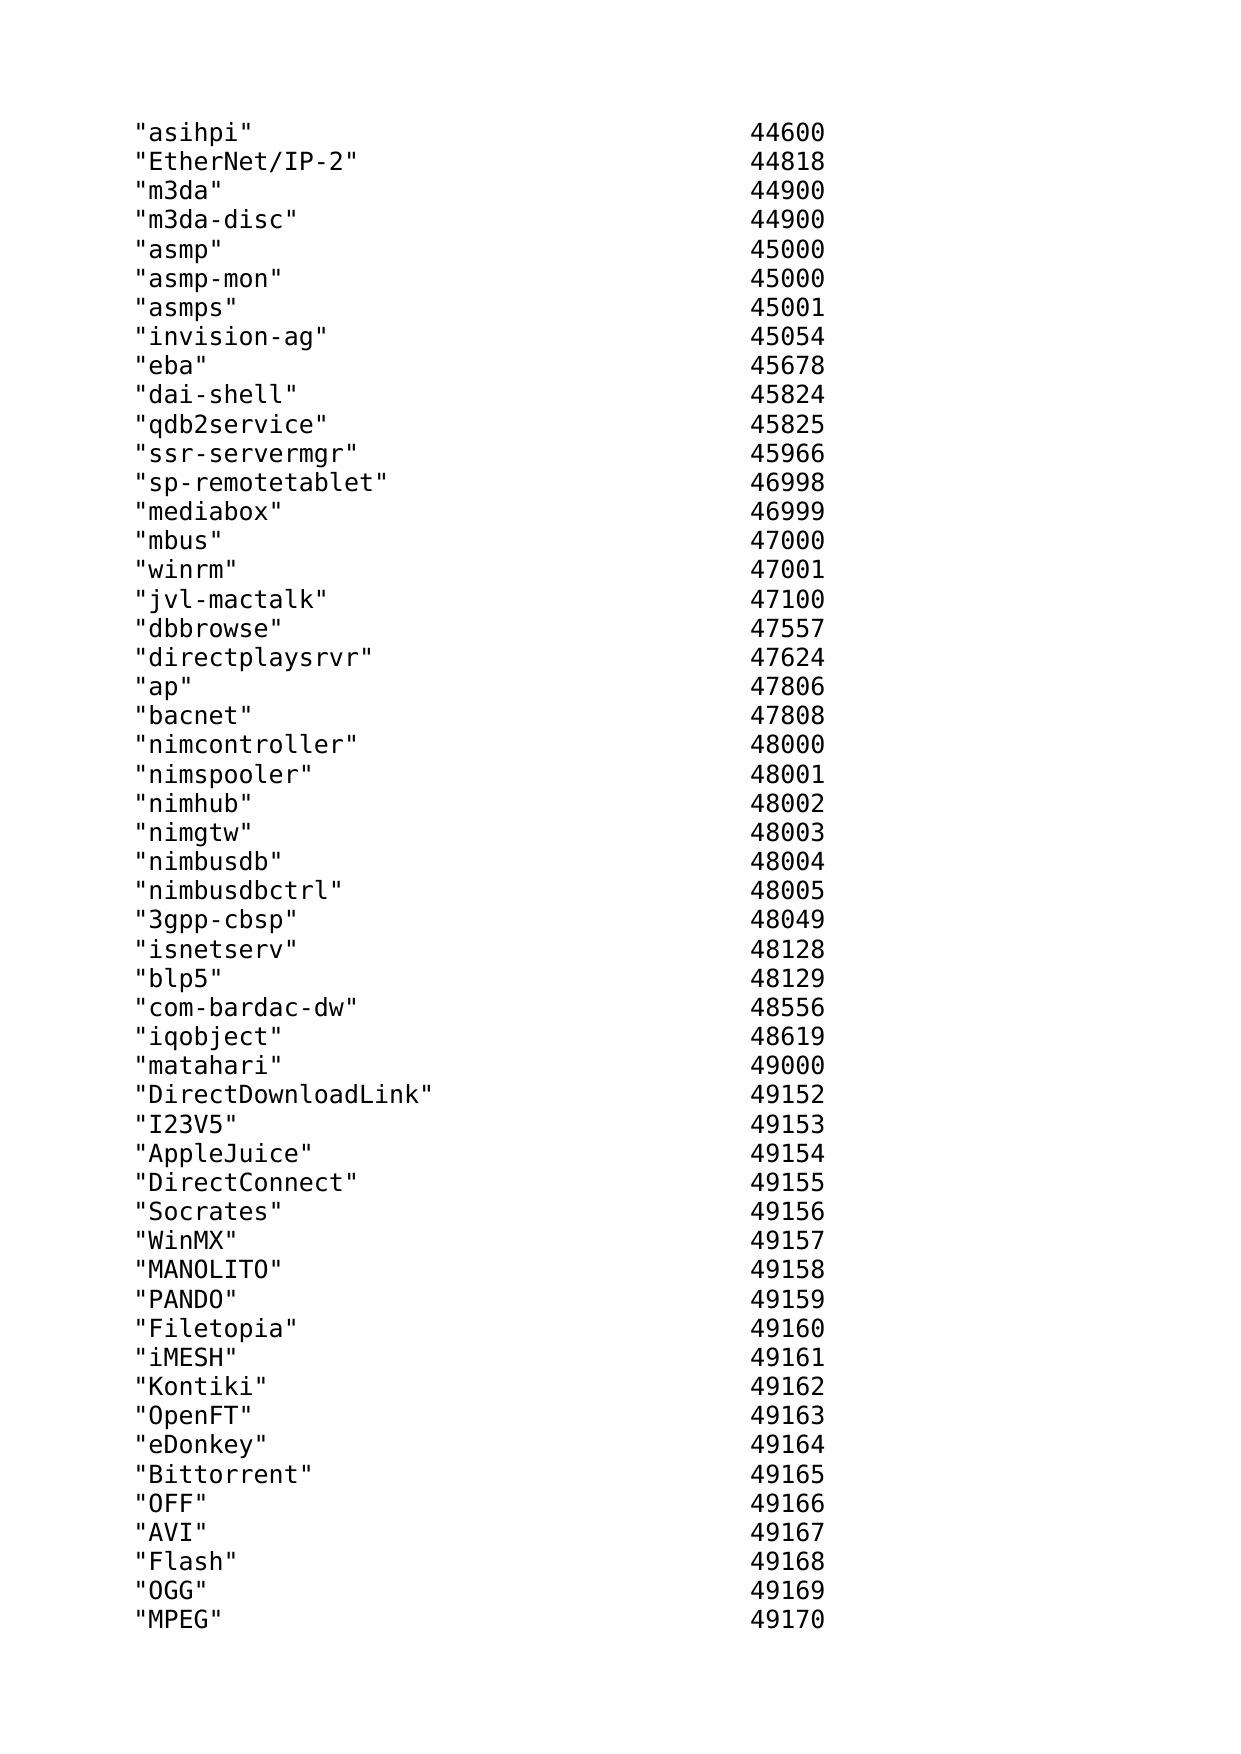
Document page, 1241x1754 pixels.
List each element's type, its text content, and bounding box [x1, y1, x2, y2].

text "asihpi" 44600 "EtherNet/IP-2" 44818 "m3da" 44900 "m3da-disc" 44900 "asmp" 45000 "asmp-mon" 45000 "asmps" 45001 "invision-ag" 45054 "eba" 45678 "dai-shell" 45824 "qdb2service" 45825 "ssr-servermgr" 45966 "sp-remotetablet" 46998 "mediabox" 46999 "mbus" 47000 "winrm" 47001 "jvl-mactalk" 47100 "dbbrowse" 47557 "directplaysrvr" 47624 "ap" 47806 "bacnet" 47808 "nimcontroller" 48000 "nimspooler" 48001 "nimhub" 48002 "nimgtw" 48003 "nimbusdb" 48004 "nimbusdbctrl" 48005 "3gpp-cbsp" 48049 "isnetserv" 48128 "blp5" 48129 "com-bardac-dw" 48556 "iqobject" 48619 "matahari" 49000 "DirectDownloadLink" 49152 "I23V5" 49153 "AppleJuice" 49154 "DirectConnect" 49155 "Socrates" 49156 "WinMX" 49157 "MANOLITO" 49158 "PANDO" 49159 "Filetopia" 49160 "iMESH" 49161 "Kontiki" 49162 "OpenFT" 49163 "eDonkey" 49164 "Bittorrent" 49165 "OFF" 49166 "AVI" 49167 "Flash" 49168 "OGG" 49169 "MPEG" 49170 [118, 118, 1122, 1635]
